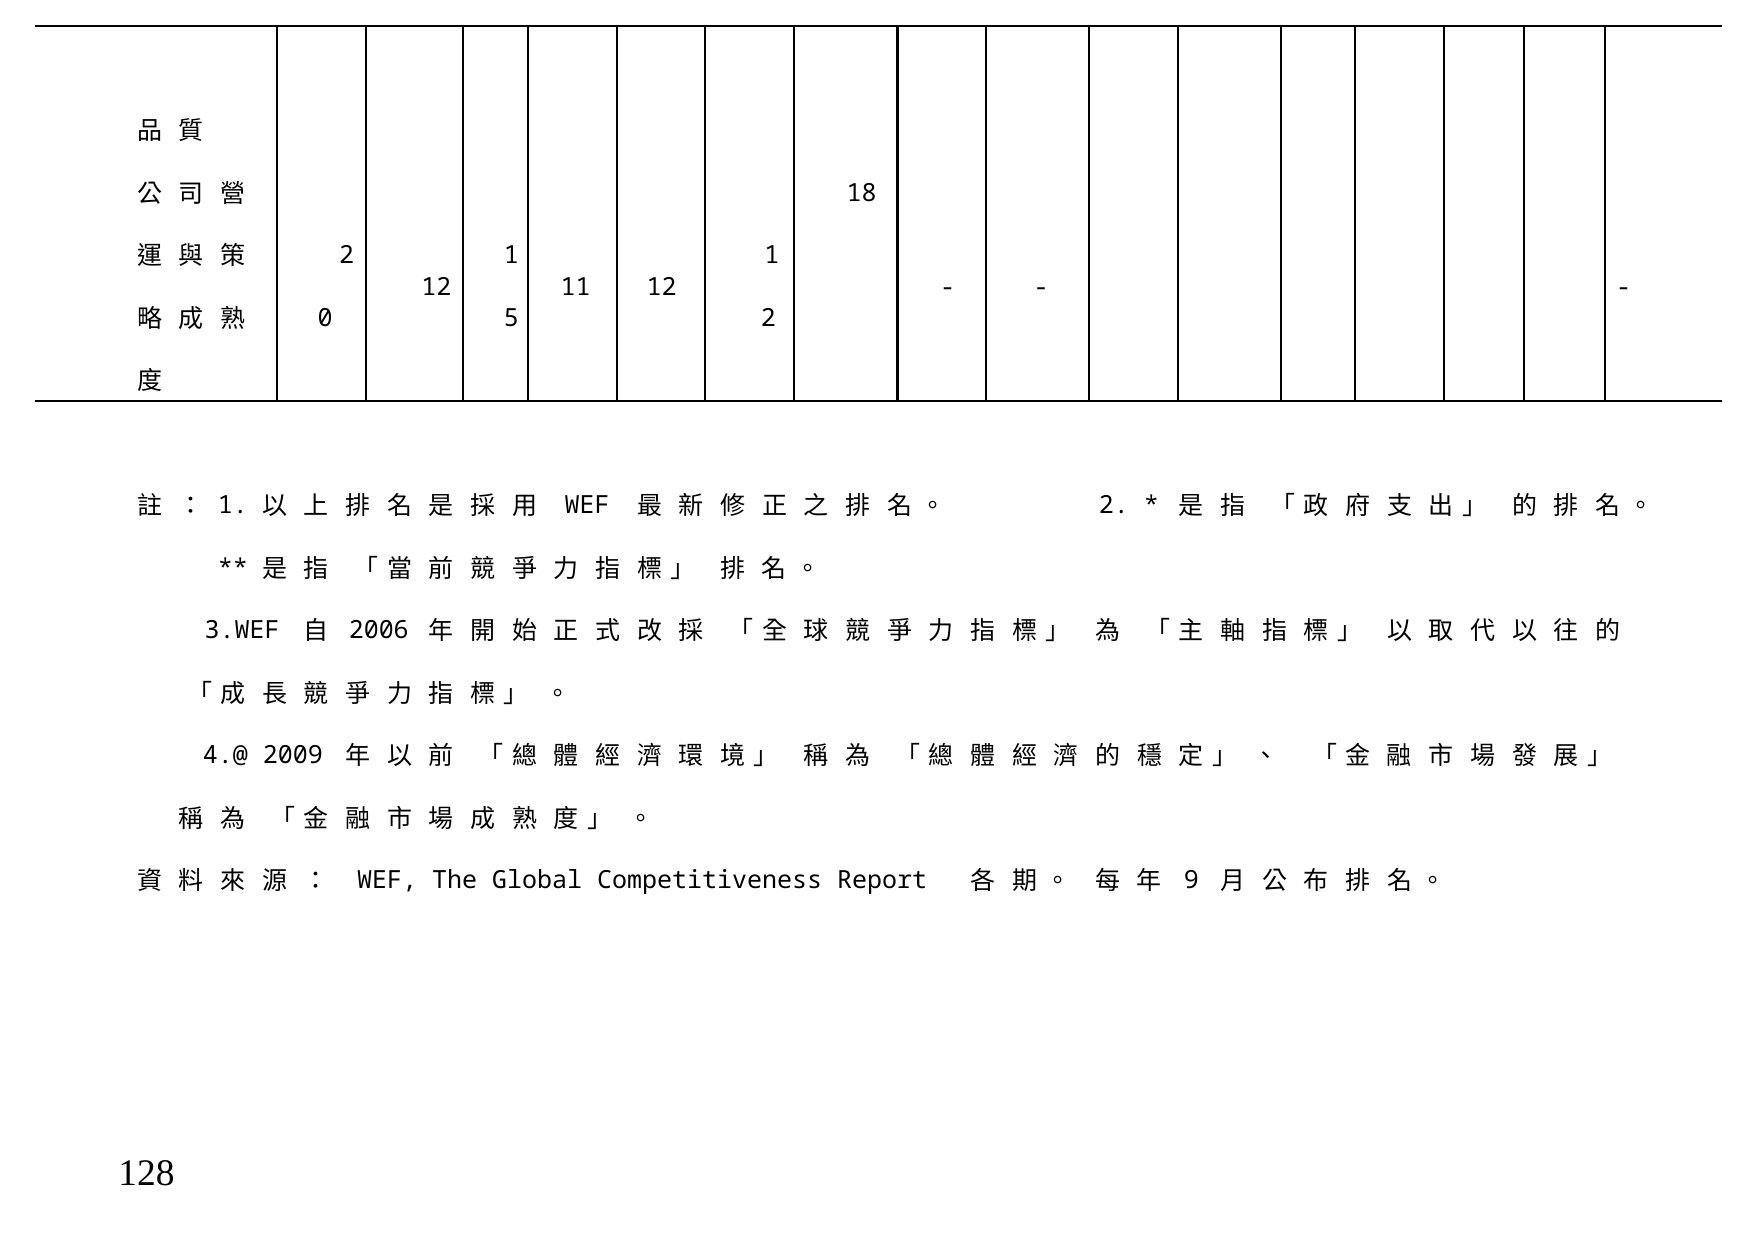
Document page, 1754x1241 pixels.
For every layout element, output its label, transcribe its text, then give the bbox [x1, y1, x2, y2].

table_cell [1282, 150, 1354, 400]
table_cell [1179, 150, 1280, 400]
table_cell [529, 27, 616, 150]
table_cell [1282, 27, 1354, 150]
table_cell [1445, 150, 1523, 400]
table_cell - [1606, 27, 1722, 150]
table_cell [1445, 27, 1523, 150]
table_cell [464, 27, 527, 150]
table_cell [1179, 27, 1280, 150]
table_cell [1090, 27, 1177, 150]
table_cell [1356, 27, 1443, 150]
text 3.WEF自2006年開始正式改採「全球競爭力指標」為「主軸指標」以取代以往的「成長競爭力指標」。 [128, 587, 1628, 712]
table_cell 12 [618, 150, 704, 400]
table_cell [278, 27, 365, 150]
table_cell 20 [278, 150, 365, 400]
table_cell 12 [367, 150, 462, 400]
text 4.@ 2009年以前「總體經濟環境」稱為「總體經濟的穩定」、「金融市場發展」稱為「金融市場成熟度」。 [128, 712, 1628, 837]
table_cell [618, 27, 704, 150]
table_cell - [987, 27, 1088, 150]
table_cell [367, 27, 462, 150]
table_cell [1090, 150, 1177, 400]
table_cell 18 [795, 150, 896, 400]
table_cell - [899, 27, 985, 150]
table_cell [706, 27, 793, 150]
table_cell 12 [706, 150, 793, 400]
table_cell 15 [464, 150, 527, 400]
table_cell [1525, 27, 1604, 150]
table_cell - [899, 150, 985, 400]
table_cell - [1606, 150, 1722, 400]
table_cell [1356, 150, 1443, 400]
table_cell 公司營運與策略成熟度 [35, 150, 276, 400]
table_cell [795, 27, 896, 150]
table_cell [1525, 150, 1604, 400]
table_cell 11 [529, 150, 616, 400]
text 註：1.以上排名是採用WEF最新修正之排名。 2. *是指「政府支出」的排名。 **是指「當前競爭力指標」排名。 [128, 462, 1628, 587]
text 資料來源：WEF, The Global Competitiveness Report 各期。每年9月公布排名。 [128, 837, 1628, 900]
table_cell - [987, 150, 1088, 400]
table_cell 品質 [35, 27, 276, 150]
